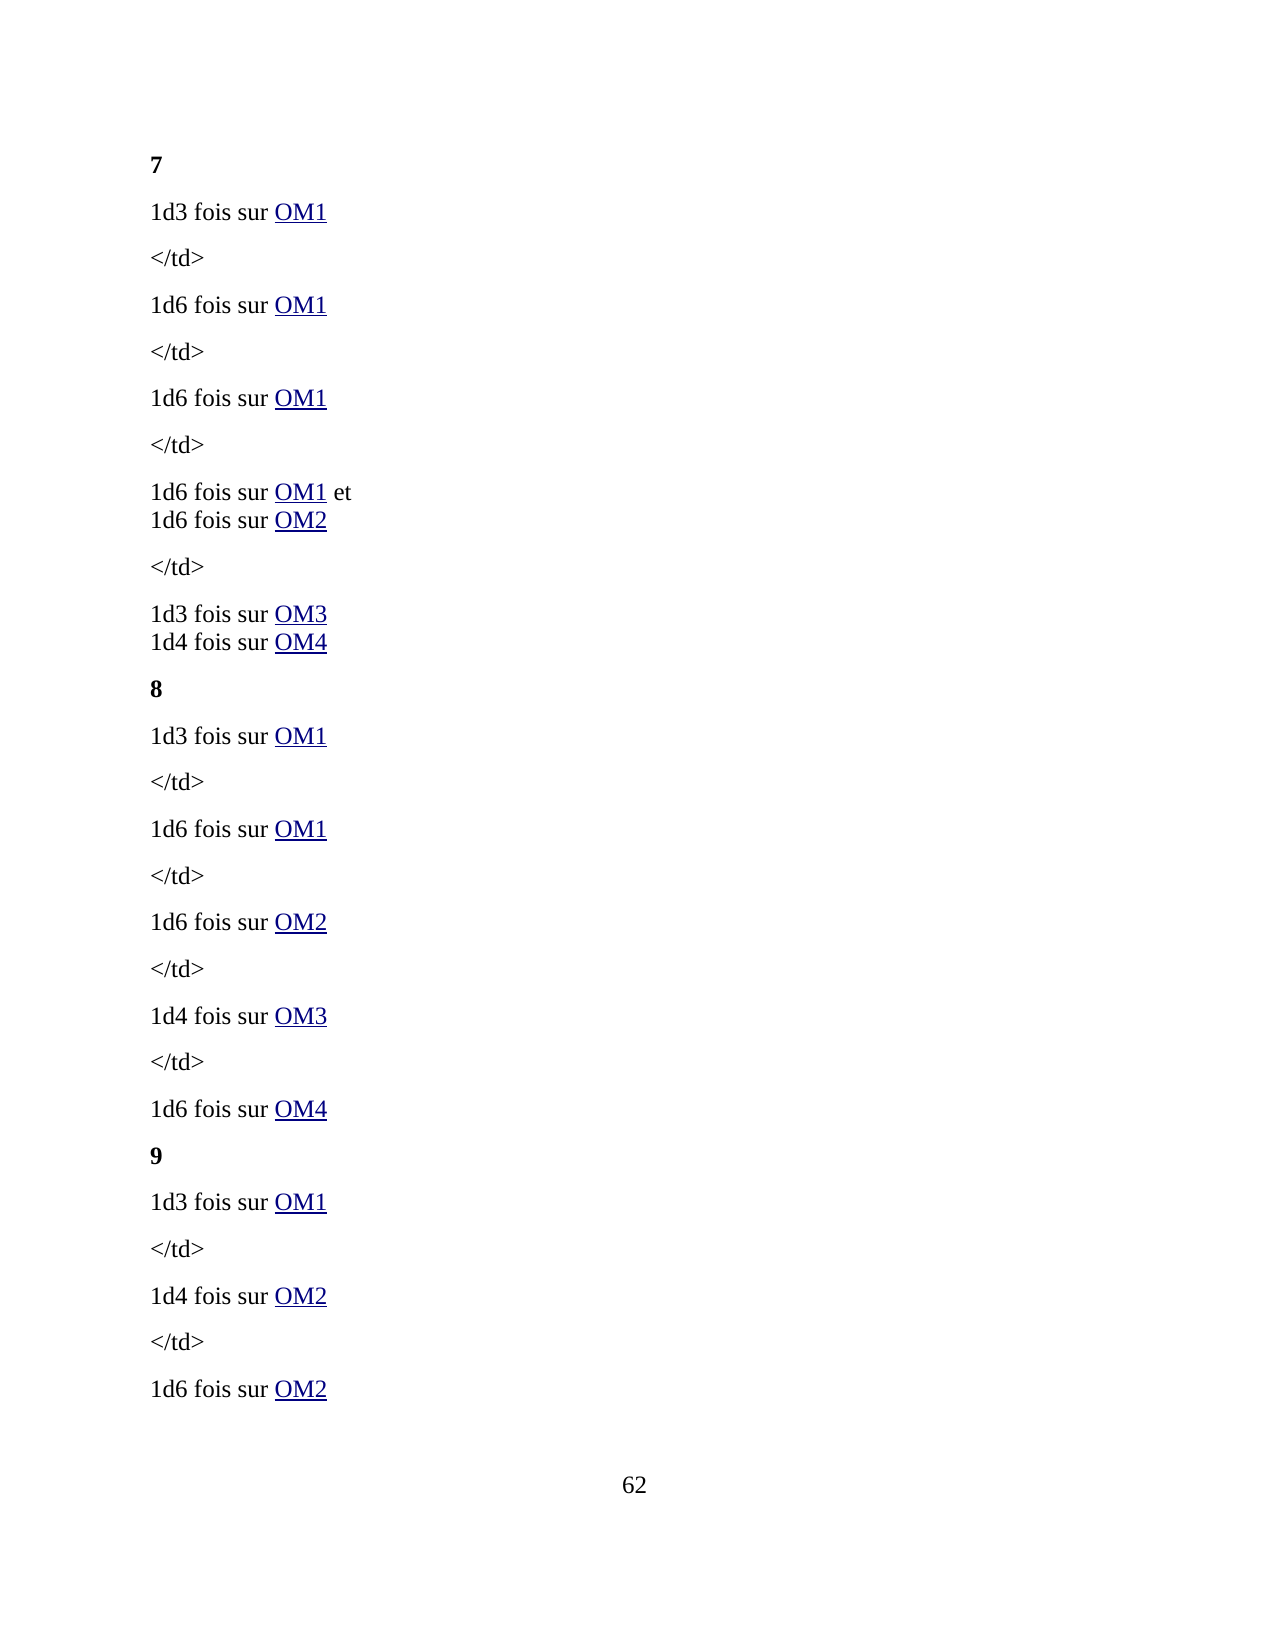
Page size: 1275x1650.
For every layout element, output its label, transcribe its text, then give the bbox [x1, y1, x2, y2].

text 8 [150, 674, 1125, 703]
text 1d4 fois sur OM3 [150, 1001, 1125, 1029]
text 9 [150, 1141, 1125, 1169]
text </td> [150, 1047, 1125, 1076]
text 1d6 fois sur OM1 [150, 383, 1125, 412]
text 1d3 fois sur OM1 [150, 721, 1125, 749]
text </td> [150, 767, 1125, 796]
text 1d6 fois sur OM1 [150, 290, 1125, 319]
text 1d6 fois sur OM2 [150, 1374, 1125, 1403]
text 1d6 fois sur OM1 et 1d6 fois sur OM2 [150, 477, 1125, 534]
text 1d3 fois sur OM3 1d4 fois sur OM4 [150, 599, 1125, 656]
text 1d6 fois sur OM2 [150, 907, 1125, 936]
text 7 [150, 150, 1125, 179]
text 1d4 fois sur OM2 [150, 1281, 1125, 1309]
text 1d6 fois sur OM4 [150, 1094, 1125, 1123]
text </td> [150, 1234, 1125, 1263]
text 1d3 fois sur OM1 [150, 197, 1125, 225]
text 1d3 fois sur OM1 [150, 1187, 1125, 1216]
text </td> [150, 552, 1125, 581]
text </td> [150, 1327, 1125, 1356]
text </td> [150, 337, 1125, 365]
text </td> [150, 430, 1125, 459]
text 1d6 fois sur OM1 [150, 814, 1125, 843]
text </td> [150, 954, 1125, 983]
text </td> [150, 861, 1125, 889]
text </td> [150, 243, 1125, 272]
